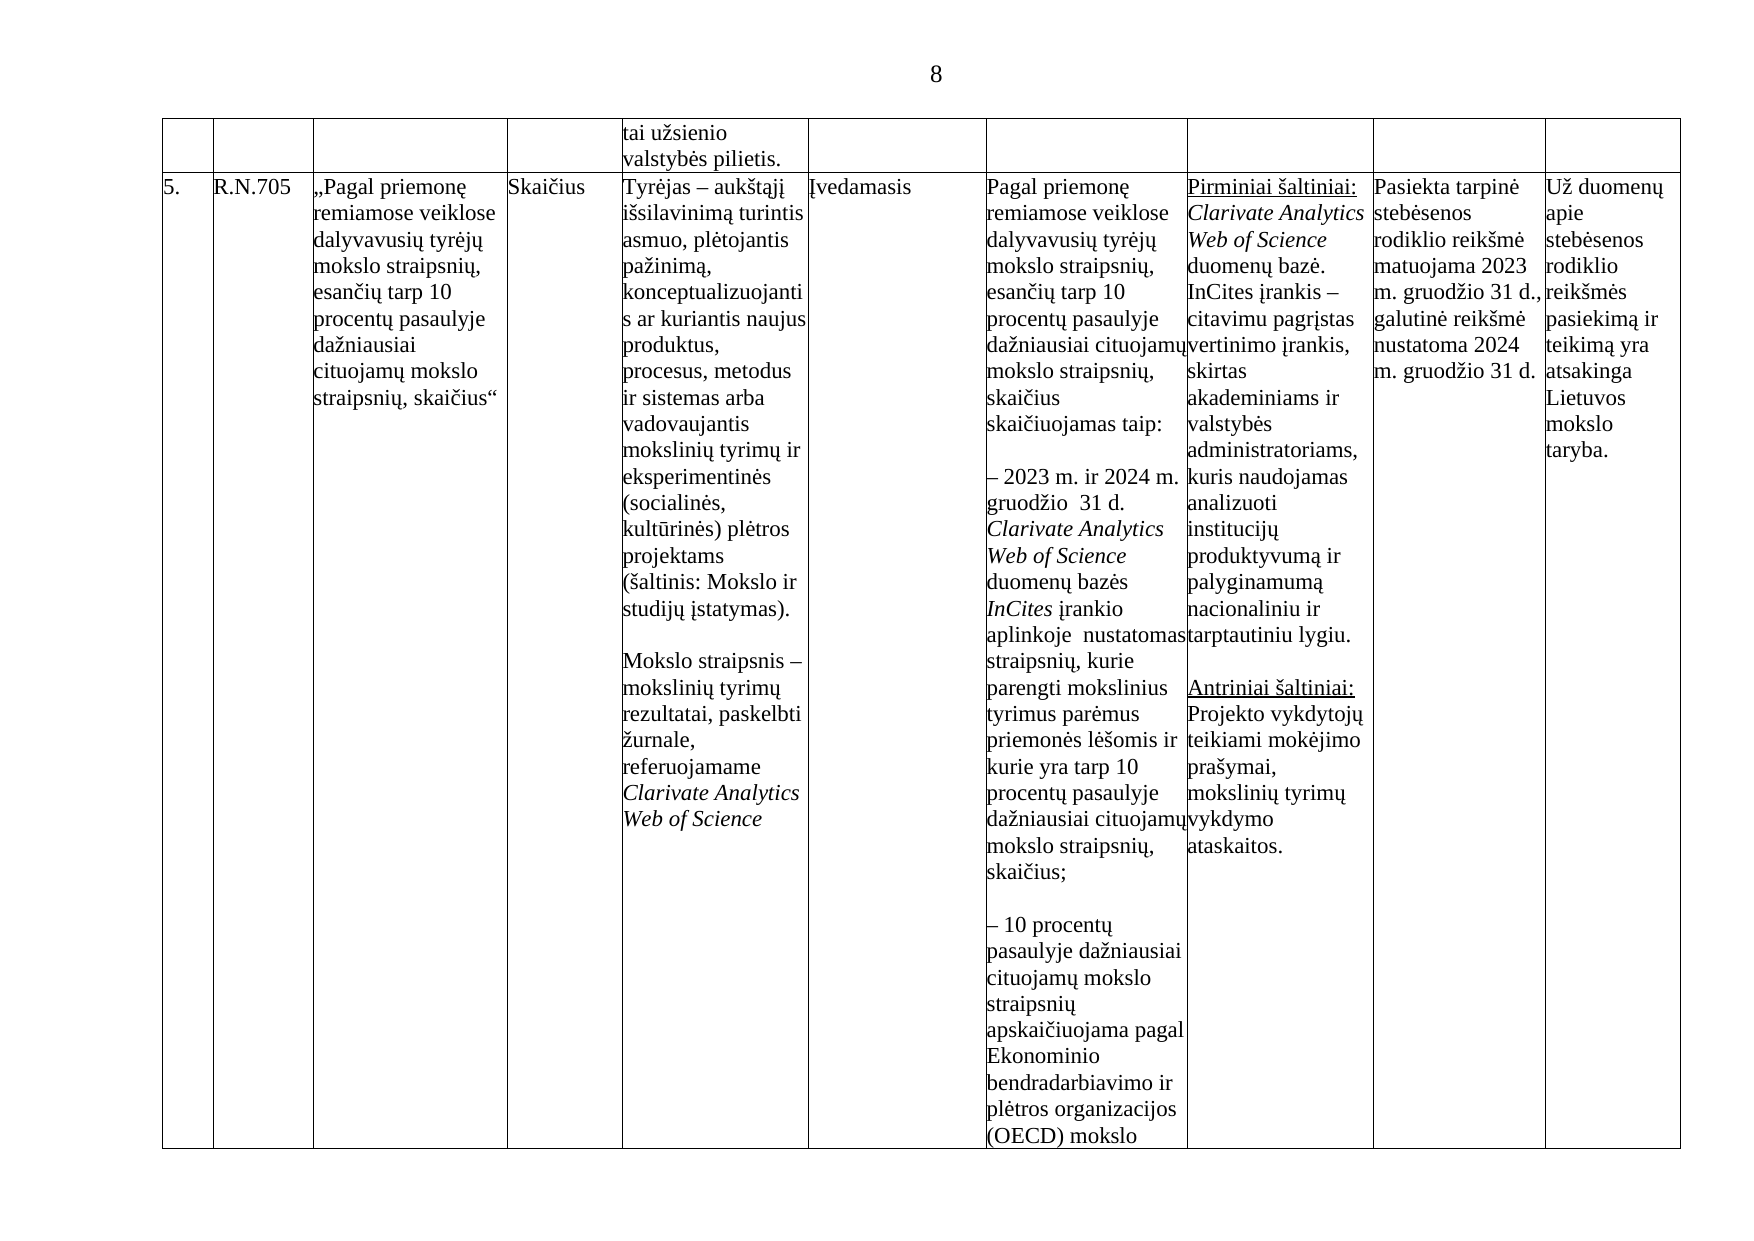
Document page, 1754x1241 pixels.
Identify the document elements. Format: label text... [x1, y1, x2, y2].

table_cell 5. [163, 173, 213, 1148]
table_cell Pagal priemonę remiamose veiklose dalyvavusių tyrėjų mokslo straipsnių, esančių tarp 10 procentų pasaulyje dažniausiai cituojamų mokslo straipsnių, skaičius skaičiuojamas taip: – 2023 m. ir 2024 m. gruodžio 31 d. Clarivate Analytics Web of Science duomenų bazės InCites įrankio aplinkoje nustatomas straipsnių, kurie parengti mokslinius tyrimus parėmus priemonės lėšomis ir kurie yra tarp 10 procentų pasaulyje dažniausiai cituojamų mokslo straipsnių, skaičius; – 10 procentų pasaulyje dažniausiai cituojamų mokslo straipsnių apskaičiuojama pagal Ekonominio bendradarbiavimo ir plėtros organizacijos (OECD) mokslo [987, 173, 1187, 1148]
table_cell Už duomenų apie stebėsenos rodiklio reikšmės pasiekimą ir teikimą yra atsakinga Lietuvos mokslo taryba. [1546, 173, 1680, 1148]
table_cell [214, 119, 313, 172]
table_cell [1374, 119, 1545, 172]
table_cell [314, 119, 507, 172]
table_cell [987, 119, 1187, 172]
table_cell Pasiekta tarpinė stebėsenos rodiklio reikšmė matuojama 2023 m. gruodžio 31 d., galutinė reikšmė nustatoma 2024 m. gruodžio 31 d. [1374, 173, 1545, 1148]
table_cell „Pagal priemonę remiamose veiklose dalyvavusių tyrėjų mokslo straipsnių, esančių tarp 10 procentų pasaulyje dažniausiai cituojamų mokslo straipsnių, skaičius“ [314, 173, 507, 1148]
table_cell [1546, 119, 1680, 172]
table_cell Tyrėjas – aukštąjį išsilavinimą turintis asmuo, plėtojantis pažinimą, konceptualizuojantis ar kuriantis naujus produktus, procesus, metodus ir sistemas arba vadovaujantis mokslinių tyrimų ir eksperimentinės (socialinės, kultūrinės) plėtros projektams (šaltinis: Mokslo ir studijų įstatymas). Mokslo straipsnis – mokslinių tyrimų rezultatai, paskelbti žurnale, referuojamame Clarivate Analytics Web of Science [623, 173, 808, 1148]
table_cell R.N.705 [214, 173, 313, 1148]
table_cell Pirminiai šaltiniai: Clarivate Analytics Web of Science duomenų bazė. InCites įrankis – citavimu pagrįstas vertinimo įrankis, skirtas akademiniams ir valstybės administratoriams, kuris naudojamas analizuoti institucijų produktyvumą ir palyginamumą nacionaliniu ir tarptautiniu lygiu. Antriniai šaltiniai: Projekto vykdytojų teikiami mokėjimo prašymai, mokslinių tyrimų vykdymo ataskaitos. [1188, 173, 1373, 1148]
table_cell tai užsienio valstybės pilietis. [623, 119, 808, 172]
table_cell Įvedamasis [809, 173, 986, 1148]
table_cell [508, 119, 622, 172]
table_cell Skaičius [508, 173, 622, 1148]
table_cell [1188, 119, 1373, 172]
table_cell [163, 119, 213, 172]
table_cell [809, 119, 986, 172]
